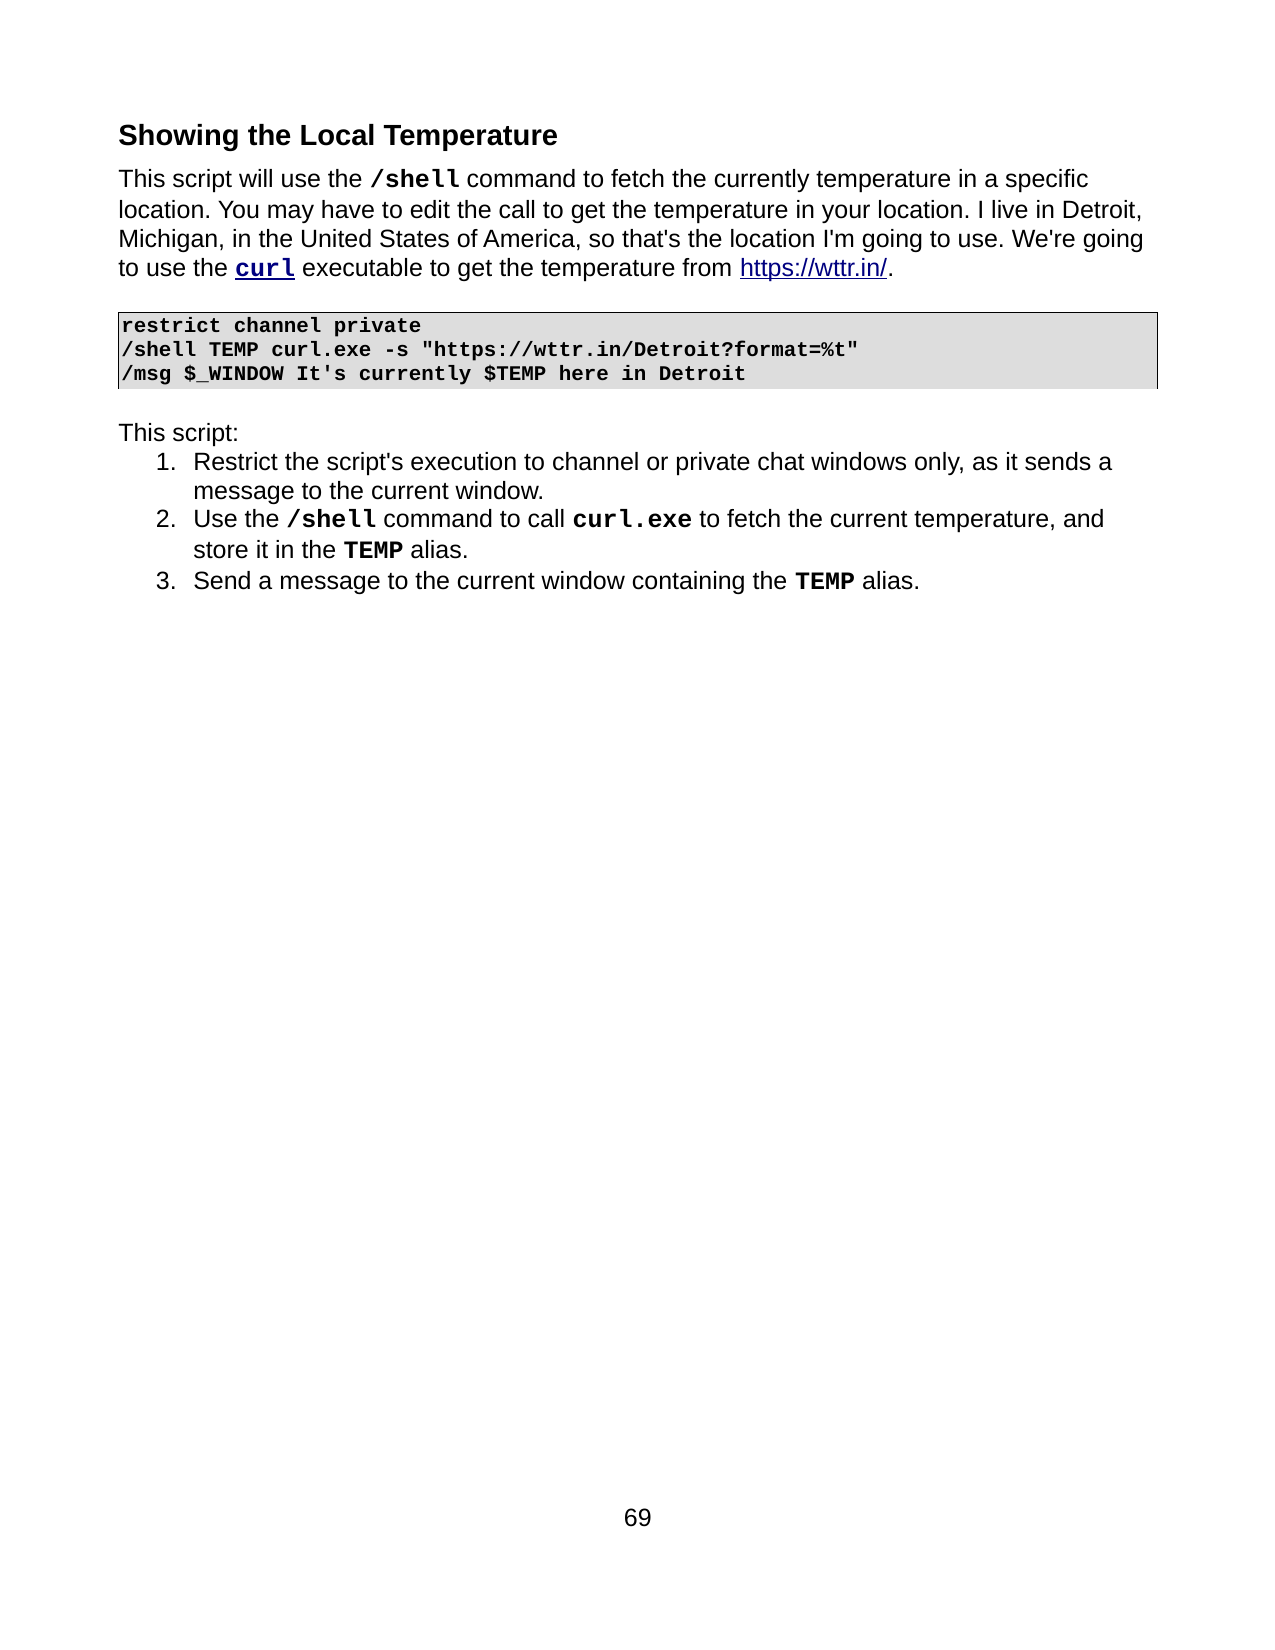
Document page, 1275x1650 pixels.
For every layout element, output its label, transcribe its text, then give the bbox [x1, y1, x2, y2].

list Restrict the script's execution to channel or private chat windows only, as it sends a message to the current window. [156, 447, 1157, 504]
text This script will use the /shell command to fetch the currently temperature in a specific location. You may have to edit the call to get the temperature in your location. I live in Detroit, Michigan, in the United States of America, so that's the location I'm going to use. We're going to use the curl executable to get the temperature from https://wttr.in/. [118, 164, 1157, 283]
list Use the /shell command to call curl.exe to fetch the current temperature, and store it in the TEMP alias. [156, 504, 1157, 566]
table_header restrict channel private /shell TEMP curl.exe -s "https://wttr.in/Detroit?format=%t" /msg $_WINDOW It's currently $TEMP here in Detroit [119, 313, 1157, 389]
list Send a message to the current window containing the TEMP alias. [156, 566, 1157, 597]
text This script: [118, 418, 1157, 447]
subtitle Showing the Local Temperature [118, 118, 1157, 152]
